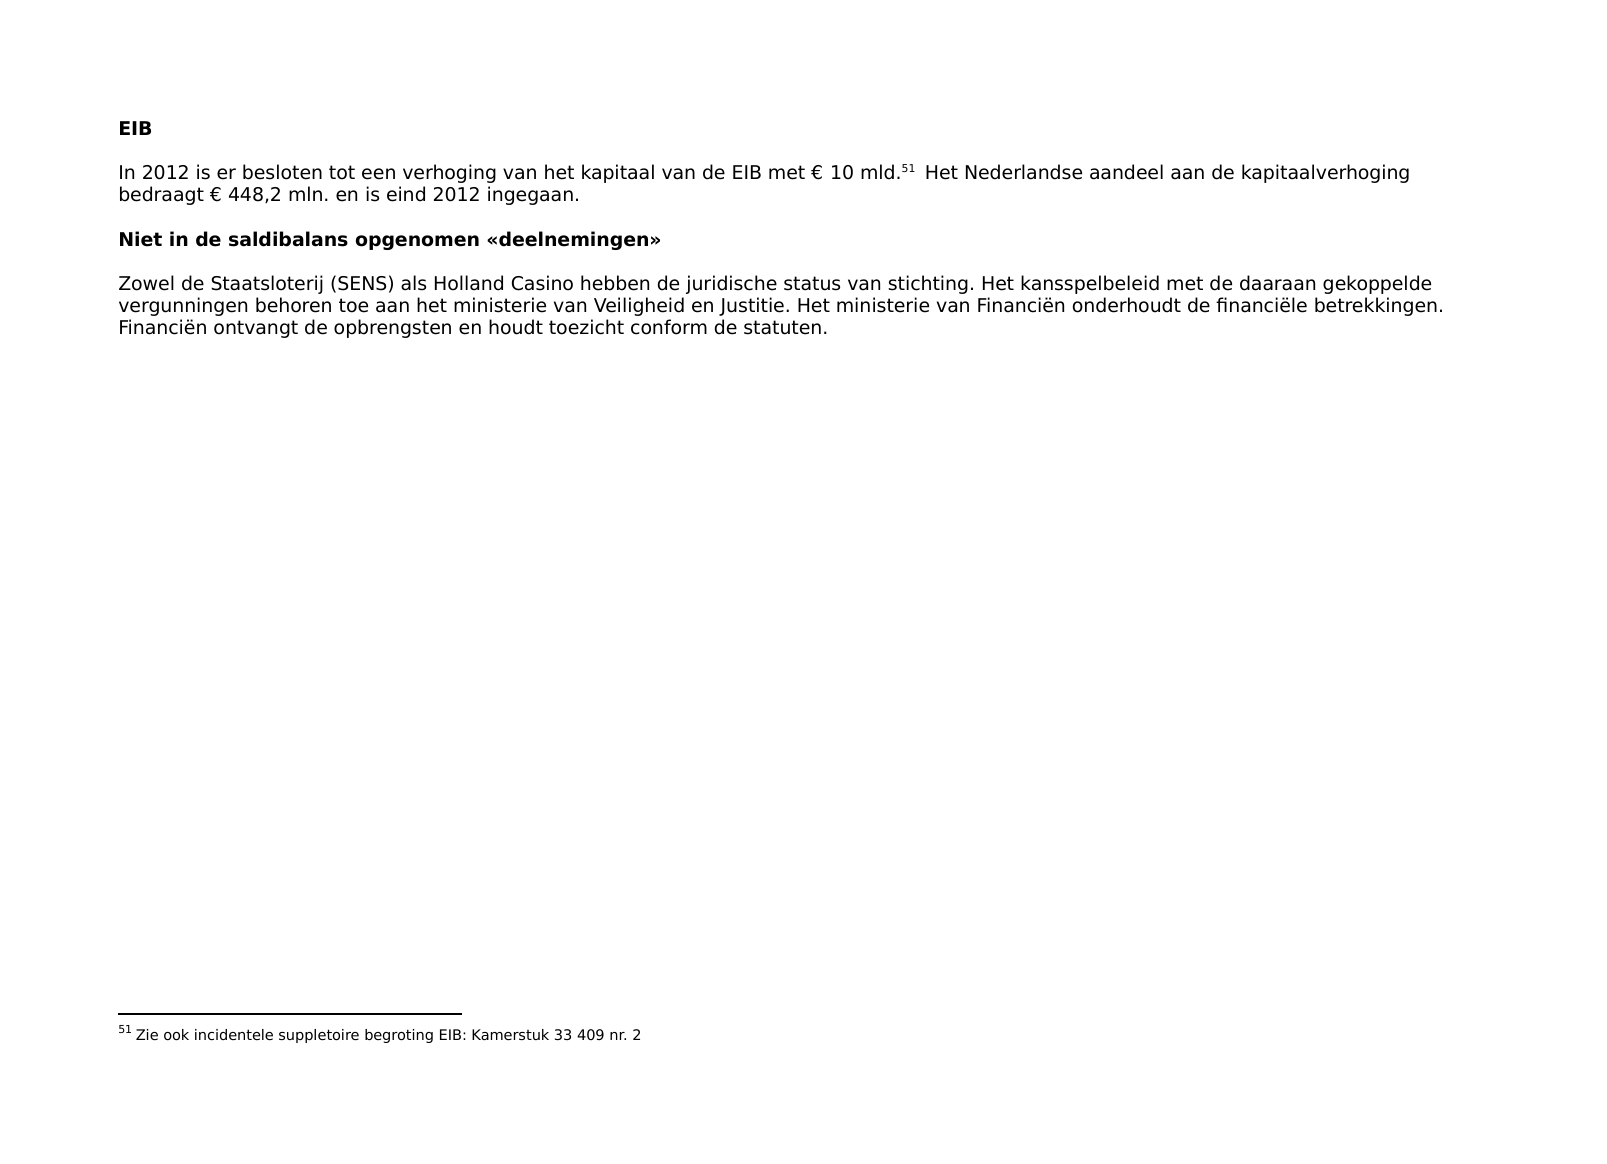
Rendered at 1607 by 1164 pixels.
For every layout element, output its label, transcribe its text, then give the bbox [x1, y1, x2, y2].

text Zie ook incidentele suppletoire begroting EIB: Kamerstuk 33 409 nr. 2 [118, 1023, 1488, 1045]
text Zowel de Staatsloterij (SENS) als Holland Casino hebben de juridische status van stichting. Het kansspelbeleid met de daaraan gekoppelde vergunningen behoren toe aan het ministerie van Veiligheid en Justitie. Het ministerie van Financiën onderhoudt de financiële betrekkingen. Financiën ontvangt de opbrengsten en houdt toezicht conform de statuten. [118, 273, 1488, 338]
text In 2012 is er besloten tot een verhoging van het kapitaal van de EIB met € 10 mld. Het Nederlandse aandeel aan de kapitaalverhoging bedraagt € 448,2 mln. en is eind 2012 ingegaan. [118, 162, 1488, 206]
subtitle Niet in de saldibalans opgenomen «deelnemingen» [118, 228, 1488, 250]
subtitle EIB [118, 118, 1488, 140]
